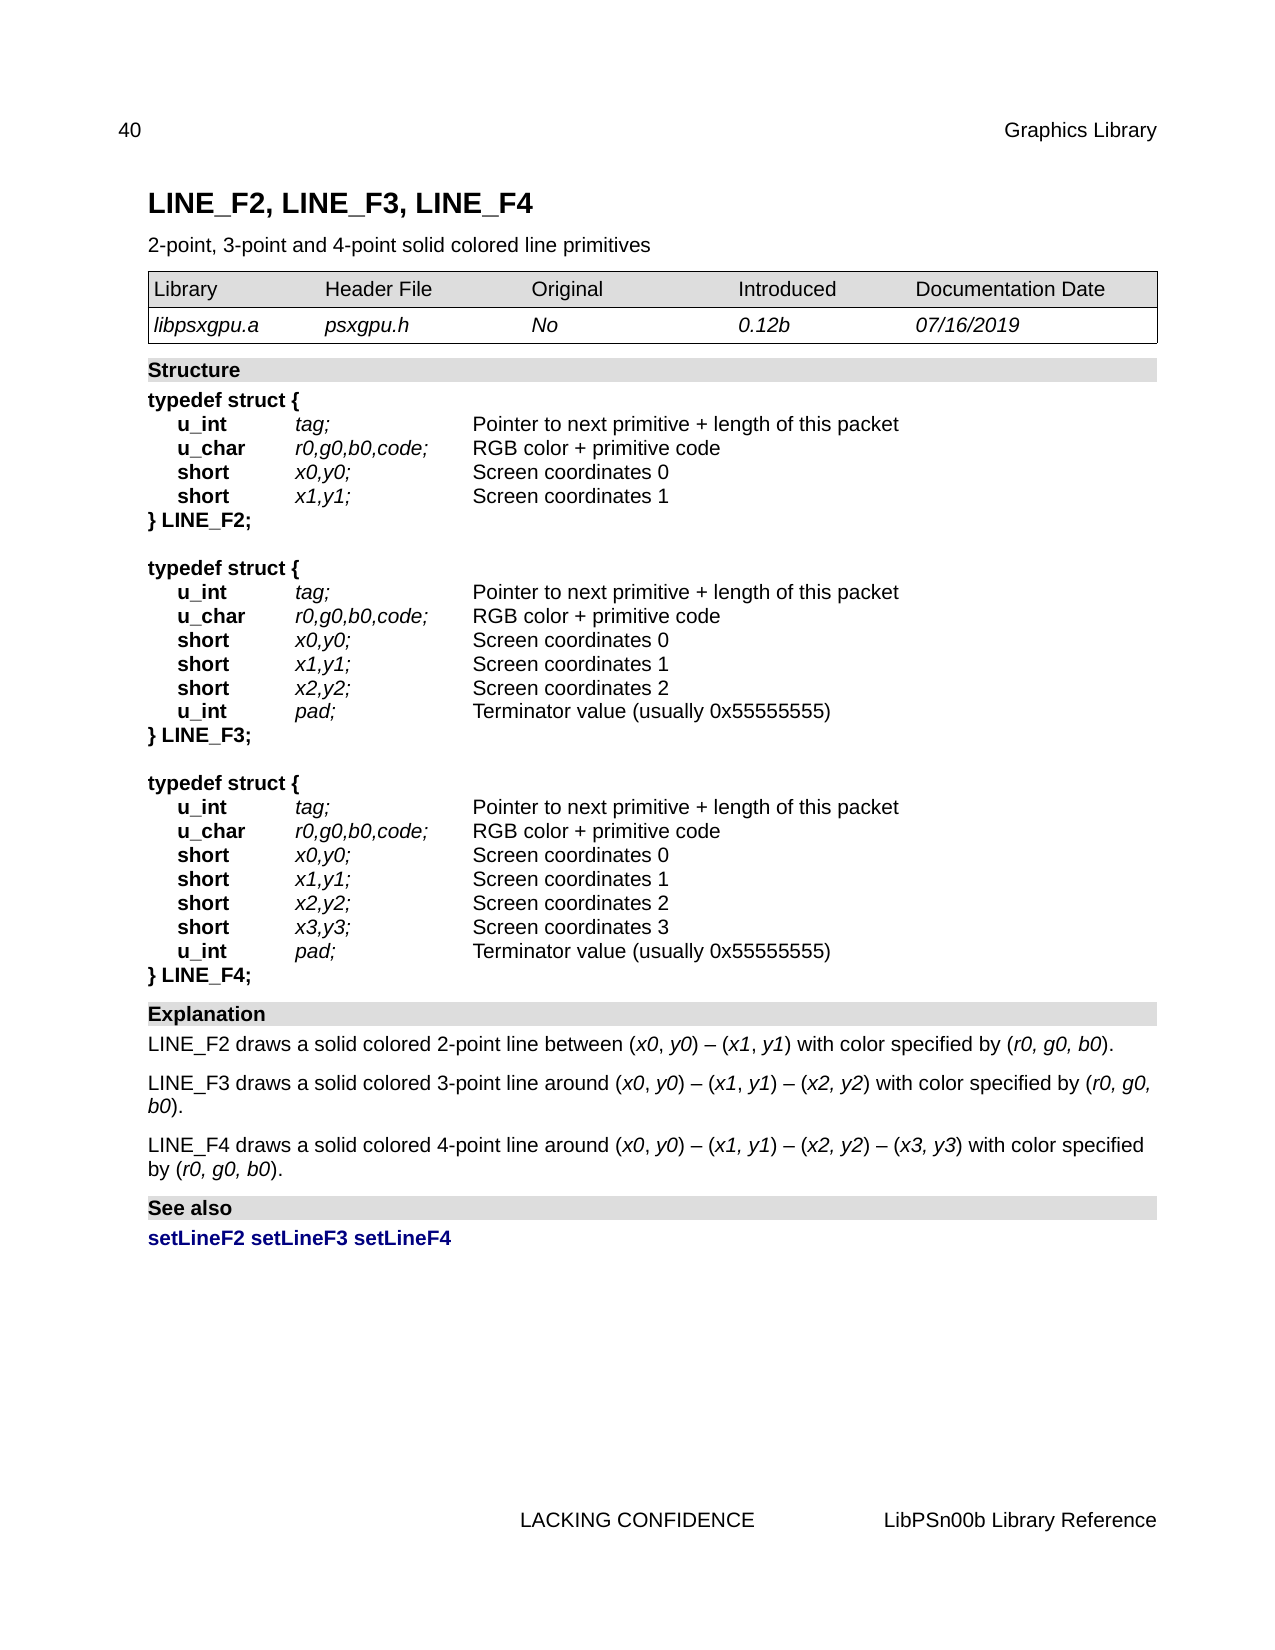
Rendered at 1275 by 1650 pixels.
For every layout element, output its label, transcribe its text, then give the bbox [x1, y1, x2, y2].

text u_int tag; Pointer to next primitive + length of this packet [148, 412, 1157, 436]
text LINE_F2 draws a solid colored 2-point line between (x0, y0) – (x1, y1) with color specified by (r0, g0, b0). [148, 1032, 1157, 1056]
text Library Header File Original Introduced Documentation Date [149, 272, 1157, 307]
subtitle See also [148, 1196, 1157, 1220]
text libpsxgpu.a psxgpu.h No 0.12b 07/16/2019 [149, 308, 1157, 343]
text setLineF2 setLineF3 setLineF4 [148, 1226, 1157, 1250]
text u_char r0,g0,b0,code; RGB color + primitive code [148, 603, 1157, 627]
text typedef struct { [148, 771, 1157, 795]
text short x3,y3; Screen coordinates 3 [148, 915, 1157, 939]
text short x0,y0; Screen coordinates 0 [148, 460, 1157, 484]
text } LINE_F2; [148, 508, 1157, 532]
text short x0,y0; Screen coordinates 0 [148, 627, 1157, 651]
text } LINE_F4; [148, 963, 1157, 987]
text } LINE_F3; [148, 723, 1157, 747]
subtitle Explanation [148, 1002, 1157, 1026]
text typedef struct { [148, 388, 1157, 412]
text short x0,y0; Screen coordinates 0 [148, 843, 1157, 867]
text typedef struct { [148, 556, 1157, 579]
text 2-point, 3-point and 4-point solid colored line primitives [148, 232, 1157, 256]
text u_int tag; Pointer to next primitive + length of this packet [148, 795, 1157, 819]
subtitle Structure [148, 358, 1157, 382]
subtitle LINE_F2, LINE_F3, LINE_F4 [148, 186, 1157, 220]
text u_int pad; Terminator value (usually 0x55555555) [148, 699, 1157, 723]
text short x1,y1; Screen coordinates 1 [148, 867, 1157, 891]
text short x2,y2; Screen coordinates 2 [148, 675, 1157, 699]
text short x1,y1; Screen coordinates 1 [148, 651, 1157, 675]
text short x2,y2; Screen coordinates 2 [148, 891, 1157, 915]
text LINE_F3 draws a solid colored 3-point line around (x0, y0) – (x1, y1) – (x2, y2) with color specified by (r0, g0, b0). [148, 1070, 1157, 1118]
text u_char r0,g0,b0,code; RGB color + primitive code [148, 819, 1157, 843]
text u_int pad; Terminator value (usually 0x55555555) [148, 939, 1157, 963]
text LINE_F4 draws a solid colored 4-point line around (x0, y0) – (x1, y1) – (x2, y2) – (x3, y3) with color specified by (r0, g0, b0). [148, 1133, 1157, 1181]
text u_int tag; Pointer to next primitive + length of this packet [148, 579, 1157, 603]
text u_char r0,g0,b0,code; RGB color + primitive code [148, 436, 1157, 460]
text short x1,y1; Screen coordinates 1 [148, 484, 1157, 508]
